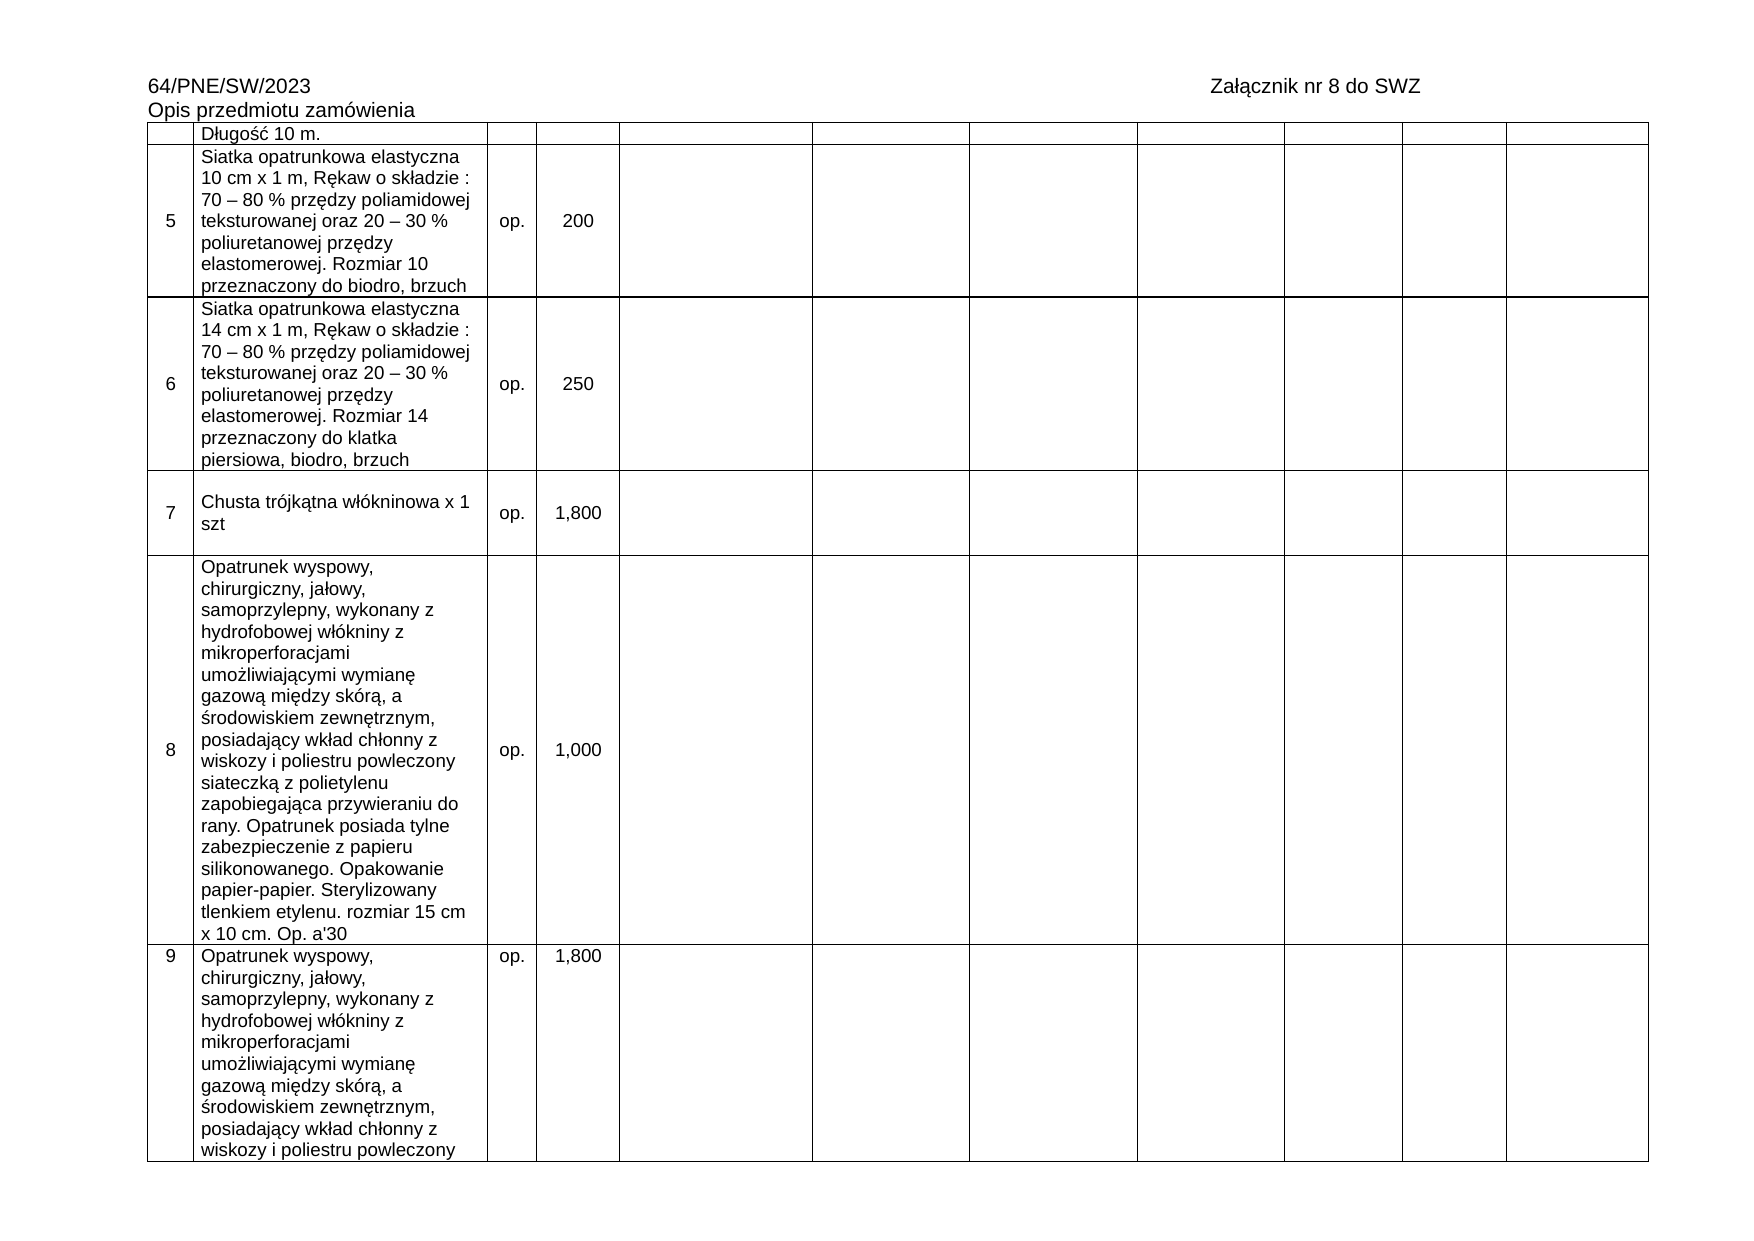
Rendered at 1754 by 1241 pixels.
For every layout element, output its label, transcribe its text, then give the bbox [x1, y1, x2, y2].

table_cell [813, 471, 969, 555]
table_cell [620, 123, 812, 144]
table_cell [1138, 298, 1284, 470]
table_cell Siatka opatrunkowa elastyczna 14 cm x 1 m, Rękaw o składzie : 70 – 80 % przędzy poliamidowej teksturowanej oraz 20 – 30 % poliuretanowej przędzy elastomerowej. Rozmiar 14 przeznaczony do klatka piersiowa, biodro, brzuch [194, 298, 487, 470]
table_cell [488, 123, 536, 144]
table_cell [1138, 556, 1284, 944]
table_cell Długość 10 m. [194, 123, 487, 144]
table_cell [1403, 123, 1506, 144]
table_cell op. [488, 298, 536, 470]
table_cell [1507, 298, 1648, 470]
table_cell [970, 123, 1137, 144]
table_cell [970, 298, 1137, 470]
table_cell [1507, 945, 1648, 1161]
table_cell [1507, 145, 1648, 296]
table_cell [1138, 123, 1284, 144]
table_cell [813, 945, 969, 1161]
table_cell op. [488, 945, 536, 1161]
table_cell 250 [537, 298, 619, 470]
table_cell Opatrunek wyspowy, chirurgiczny, jałowy, samoprzylepny, wykonany z hydrofobowej włókniny z mikroperforacjami umożliwiającymi wymianę gazową między skórą, a środowiskiem zewnętrznym, posiadający wkład chłonny z wiskozy i poliestru powleczony [194, 945, 487, 1161]
table_cell [970, 945, 1137, 1161]
table_cell [970, 145, 1137, 296]
table_cell [1138, 471, 1284, 555]
table_cell op. [488, 556, 536, 944]
table_cell [813, 145, 969, 296]
table_cell [1403, 145, 1506, 296]
table_cell 200 [537, 145, 619, 296]
table_cell [1285, 298, 1402, 470]
table_cell [537, 123, 619, 144]
table_cell 1 800 [537, 945, 619, 1161]
table_cell [1403, 471, 1506, 555]
table_cell [1138, 945, 1284, 1161]
table_cell [1403, 945, 1506, 1161]
table_cell [1285, 471, 1402, 555]
table_cell [1285, 945, 1402, 1161]
table_cell [1507, 471, 1648, 555]
table_cell [620, 298, 812, 470]
table_cell Siatka opatrunkowa elastyczna 10 cm x 1 m, Rękaw o składzie : 70 – 80 % przędzy poliamidowej teksturowanej oraz 20 – 30 % poliuretanowej przędzy elastomerowej. Rozmiar 10 przeznaczony do biodro, brzuch [194, 145, 487, 296]
table_cell 7 [148, 471, 193, 555]
table_cell [1507, 123, 1648, 144]
table_cell Chusta trójkątna włókninowa x 1 szt [194, 471, 487, 555]
table_cell [813, 123, 969, 144]
table_cell [970, 556, 1137, 944]
table_cell [1285, 123, 1402, 144]
table_cell op. [488, 471, 536, 555]
table_cell [813, 298, 969, 470]
table_cell [620, 945, 812, 1161]
table_cell [620, 556, 812, 944]
table_cell [1285, 556, 1402, 944]
table_cell 8 [148, 556, 193, 944]
table_cell 6 [148, 298, 193, 470]
table_cell 1 800 [537, 471, 619, 555]
table_cell 5 [148, 145, 193, 296]
table_cell [1507, 556, 1648, 944]
table_cell op. [488, 145, 536, 296]
table_cell [148, 123, 193, 144]
table_cell 1 000 [537, 556, 619, 944]
table_cell [620, 145, 812, 296]
table_cell [1403, 298, 1506, 470]
table_cell [620, 471, 812, 555]
table_cell [1138, 145, 1284, 296]
table_cell [1285, 145, 1402, 296]
table_cell [813, 556, 969, 944]
table_cell 9 [148, 945, 193, 1161]
table_cell [970, 471, 1137, 555]
table_cell Opatrunek wyspowy, chirurgiczny, jałowy, samoprzylepny, wykonany z hydrofobowej włókniny z mikroperforacjami umożliwiającymi wymianę gazową między skórą, a środowiskiem zewnętrznym, posiadający wkład chłonny z wiskozy i poliestru powleczony siateczką z polietylenu zapobiegająca przywieraniu do rany. Opatrunek posiada tylne zabezpieczenie z papieru silikonowanego. Opakowanie papier-papier. Sterylizowany tlenkiem etylenu. rozmiar 15 cm x 10 cm. Op. a'30 [194, 556, 487, 944]
table_cell [1403, 556, 1506, 944]
